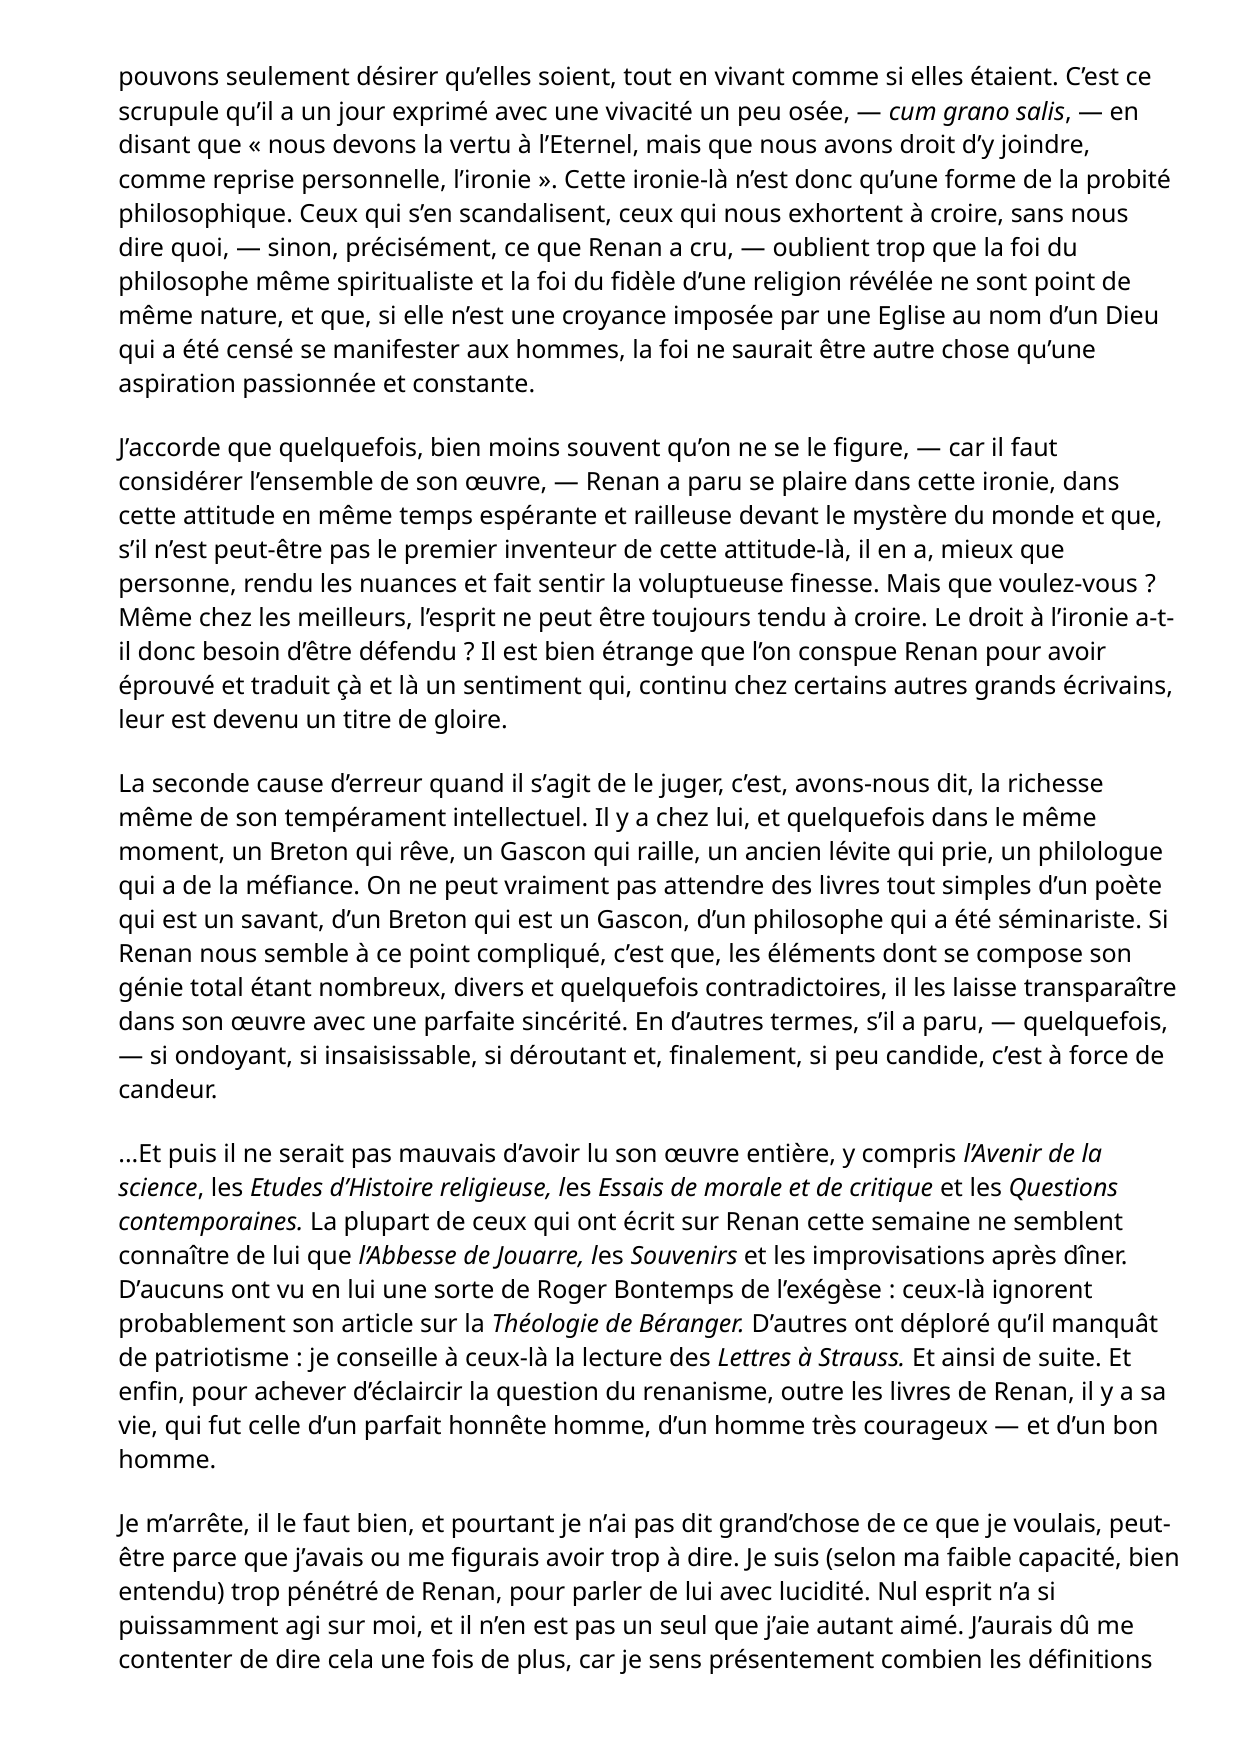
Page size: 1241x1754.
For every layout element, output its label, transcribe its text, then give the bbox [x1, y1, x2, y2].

text ...Et puis il ne serait pas mauvais d’avoir lu son œuvre entière, y compris l’Avenir de la science, les Etudes d’Histoire religieuse, les Essais de morale et de critique et les Questions contemporaines. La plupart de ceux qui ont écrit sur Renan cette semaine ne semblent connaître de lui que l’Abbesse de Jouarre, les Souvenirs et les improvisations après dîner. D’aucuns ont vu en lui une sorte de Roger Bontemps de l’exégèse : ceux-là ignorent probablement son article sur la Théologie de Béranger. D’autres ont déploré qu’il manquât de patriotisme : je conseille à ceux-là la lecture des Lettres à Strauss. Et ainsi de suite. Et enfin, pour achever d’éclaircir la question du renanisme, outre les livres de Renan, il y a sa vie, qui fut celle d’un parfait honnête homme, d’un homme très courageux — et d’un bon homme. [118, 1135, 1181, 1476]
text Je m’arrête, il le faut bien, et pourtant je n’ai pas dit grand’chose de ce que je voulais, peut-être parce que j’avais ou me figurais avoir trop à dire. Je suis (selon ma faible capacité, bien entendu) trop pénétré de Renan, pour parler de lui avec lucidité. Nul esprit n’a si puissamment agi sur moi, et il n’en est pas un seul que j’aie autant aimé. J’aurais dû me contenter de dire cela une fois de plus, car je sens présentement combien les définitions [118, 1505, 1181, 1676]
text J’accorde que quelquefois, bien moins souvent qu’on ne se le figure, — car il faut considérer l’ensemble de son œuvre, — Renan a paru se plaire dans cette ironie, dans cette attitude en même temps espérante et railleuse devant le mystère du monde et que, s’il n’est peut-être pas le premier inventeur de cette attitude-là, il en a, mieux que personne, rendu les nuances et fait sentir la voluptueuse finesse. Mais que voulez-vous ? Même chez les meilleurs, l’esprit ne peut être toujours tendu à croire. Le droit à l’ironie a-t-il donc besoin d’être défendu ? Il est bien étrange que l’on conspue Renan pour avoir éprouvé et traduit çà et là un sentiment qui, continu chez certains autres grands écrivains, leur est devenu un titre de gloire. [118, 429, 1181, 736]
text La seconde cause d’erreur quand il s’agit de le juger, c’est, avons-nous dit, la richesse même de son tempérament intellectuel. Il y a chez lui, et quelquefois dans le même moment, un Breton qui rêve, un Gascon qui raille, un ancien lévite qui prie, un philologue qui a de la méfiance. On ne peut vraiment pas attendre des livres tout simples d’un poète qui est un savant, d’un Breton qui est un Gascon, d’un philosophe qui a été séminariste. Si Renan nous semble à ce point compliqué, c’est que, les éléments dont se compose son génie total étant nombreux, divers et quelquefois contradictoires, il les laisse transparaître dans son œuvre avec une parfaite sincérité. En d’autres termes, s’il a paru, — quelquefois, — si ondoyant, si insaisissable, si déroutant et, finalement, si peu candide, c’est à force de candeur. [118, 765, 1181, 1106]
text pouvons seulement désirer qu’elles soient, tout en vivant comme si elles étaient. C’est ce scrupule qu’il a un jour exprimé avec une vivacité un peu osée, — cum grano salis, — en disant que « nous devons la vertu à l’Eternel, mais que nous avons droit d’y joindre, comme reprise personnelle, l’ironie ». Cette ironie-là n’est donc qu’une forme de la probité philosophique. Ceux qui s’en scandalisent, ceux qui nous exhortent à croire, sans nous dire quoi, — sinon, précisément, ce que Renan a cru, — oublient trop que la foi du philosophe même spiritualiste et la foi du fidèle d’une religion révélée ne sont point de même nature, et que, si elle n’est une croyance imposée par une Eglise au nom d’un Dieu qui a été censé se manifester aux hommes, la foi ne saurait être autre chose qu’une aspiration passionnée et constante. [118, 59, 1181, 400]
